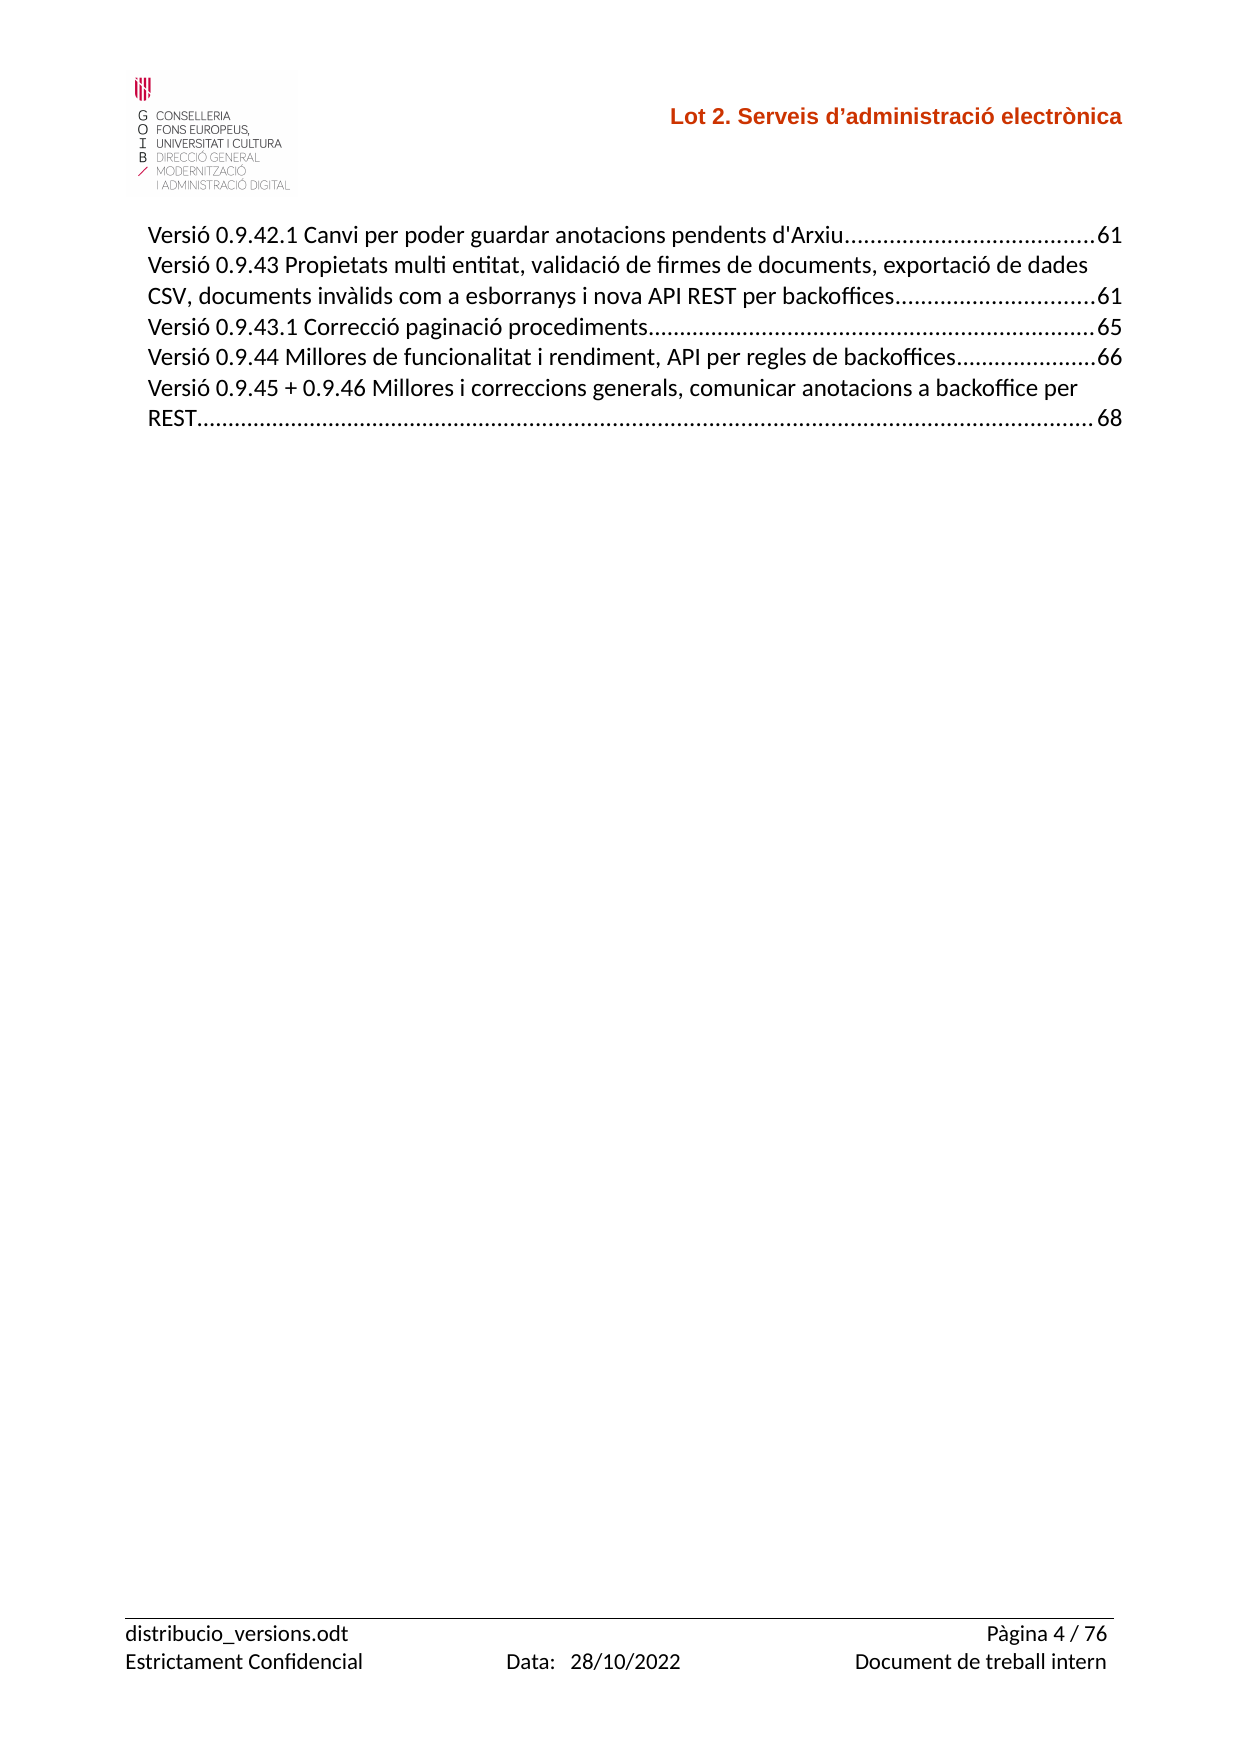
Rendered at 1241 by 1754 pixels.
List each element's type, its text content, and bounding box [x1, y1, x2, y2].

text Versió 0.9.42.1 Canvi per poder guardar anotacions pendents d'Arxiu 61 [148, 219, 1122, 250]
text Versió 0.9.43 Propietats multi entitat, validació de firmes de documents, exportació de dades CSV, documents invàlids com a esborranys i nova API REST per backoffices 61 [148, 250, 1122, 311]
picture [126, 70, 299, 197]
text Versió 0.9.45 + 0.9.46 Millores i correccions generals, comunicar anotacions a backoffice per REST 68 [148, 372, 1122, 433]
text Versió 0.9.43.1 Correcció paginació procediments 65 [148, 311, 1122, 341]
text Versió 0.9.44 Millores de funcionalitat i rendiment, API per regles de backoffices 66 [148, 341, 1122, 372]
